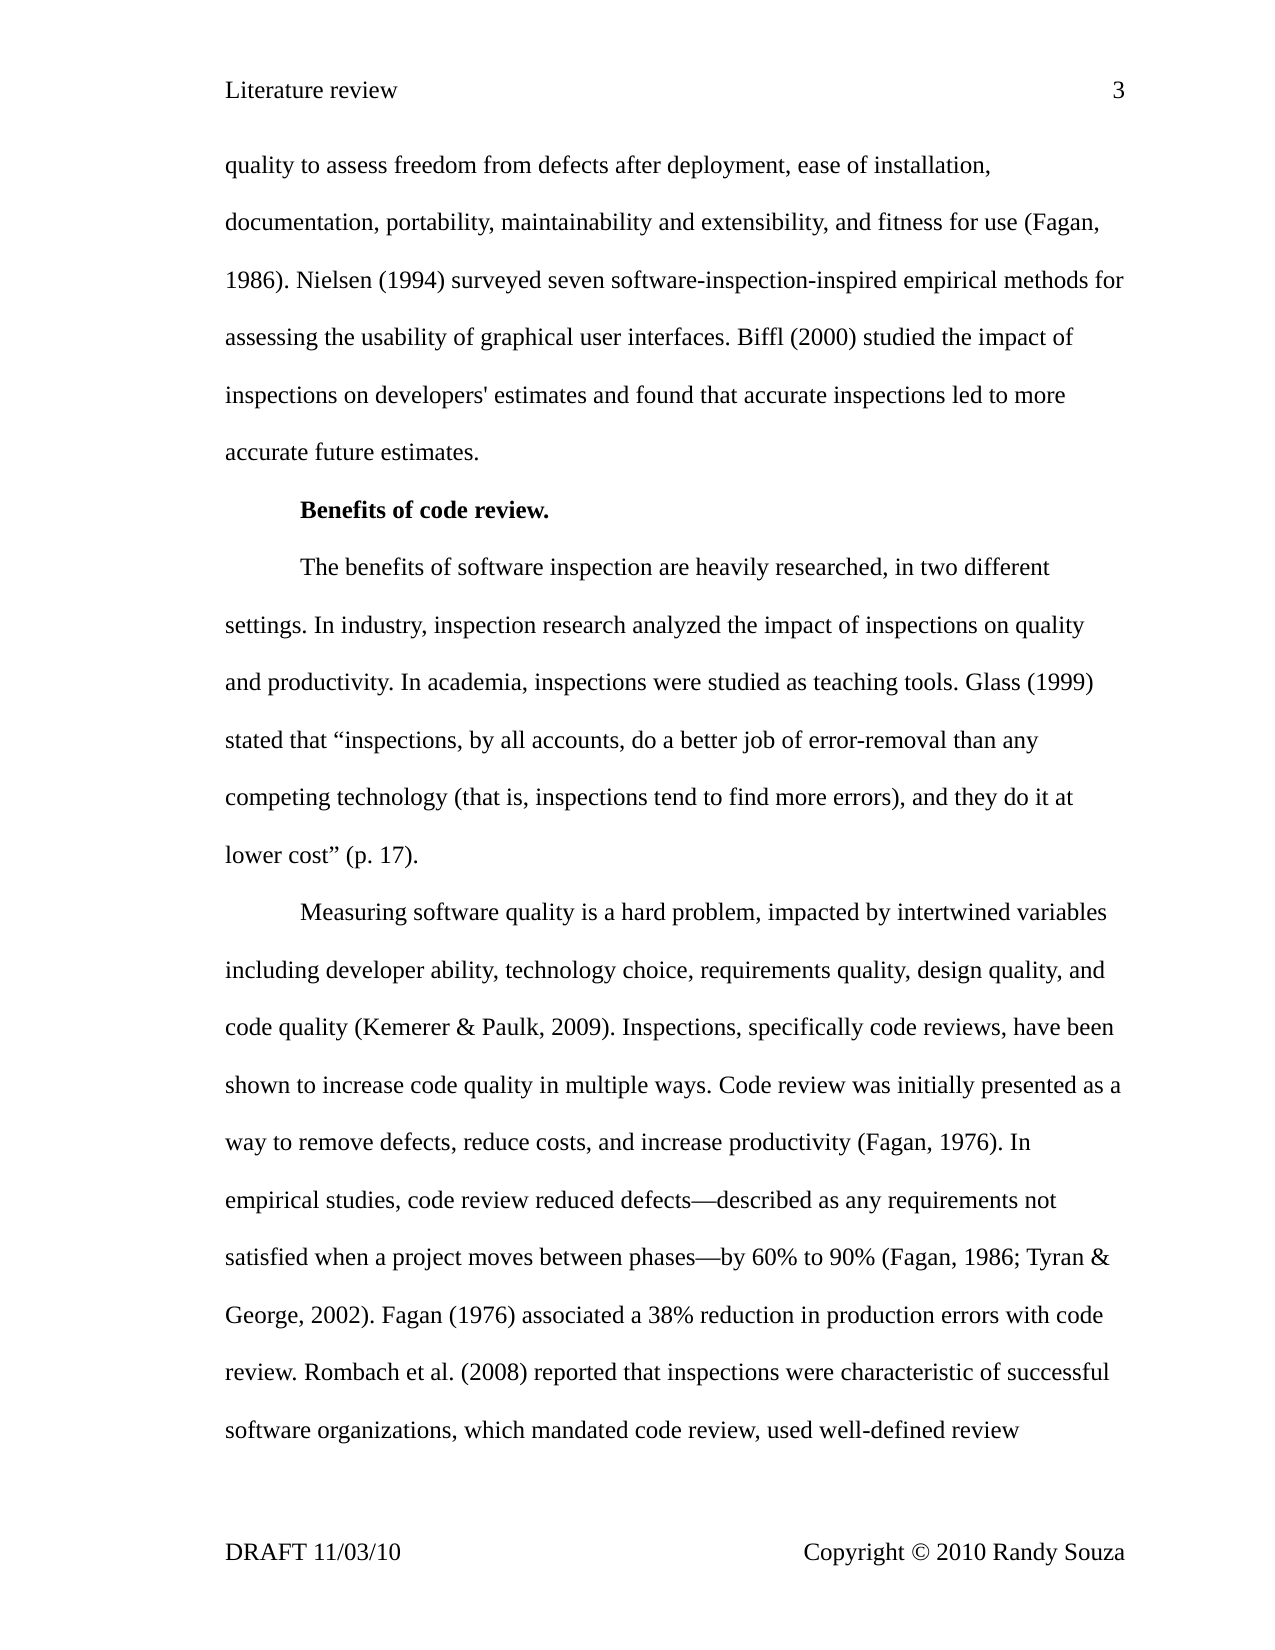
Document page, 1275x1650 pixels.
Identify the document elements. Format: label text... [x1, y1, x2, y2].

text The benefits of software inspection are heavily researched, in two different settings. In industry, inspection research analyzed the impact of inspections on quality and productivity. In academia, inspections were studied as teaching tools. Glass (1999) stated that “inspections, by all accounts, do a better job of error-removal than any competing technology (that is, inspections tend to find more errors), and they do it at lower cost” (p. 17). [225, 552, 1125, 869]
subtitle Benefits of code review. [300, 495, 1125, 524]
text Measuring software quality is a hard problem, impacted by intertwined variables including developer ability, technology choice, requirements quality, design quality, and code quality (Kemerer & Paulk, 2009). Inspections, specifically code reviews, have been shown to increase code quality in multiple ways. Code review was initially presented as a way to remove defects, reduce costs, and increase productivity (Fagan, 1976). In empirical studies, code review reduced defects—described as any requirements not satisfied when a project moves between phases—by 60% to 90% (Fagan, 1986; Tyran & George, 2002). Fagan (1976) associated a 38% reduction in production errors with code review. Rombach et al. (2008) reported that inspections were characteristic of successful software organizations, which mandated code review, used well-defined review [225, 897, 1125, 1444]
text quality to assess freedom from defects after deployment, ease of installation, documentation, portability, maintainability and extensibility, and fitness for use (Fagan, 1986). Nielsen (1994) surveyed seven software-inspection-inspired empirical methods for assessing the usability of graphical user interfaces. Biffl (2000) studied the impact of inspections on developers' estimates and found that accurate inspections led to more accurate future estimates. [225, 150, 1125, 466]
